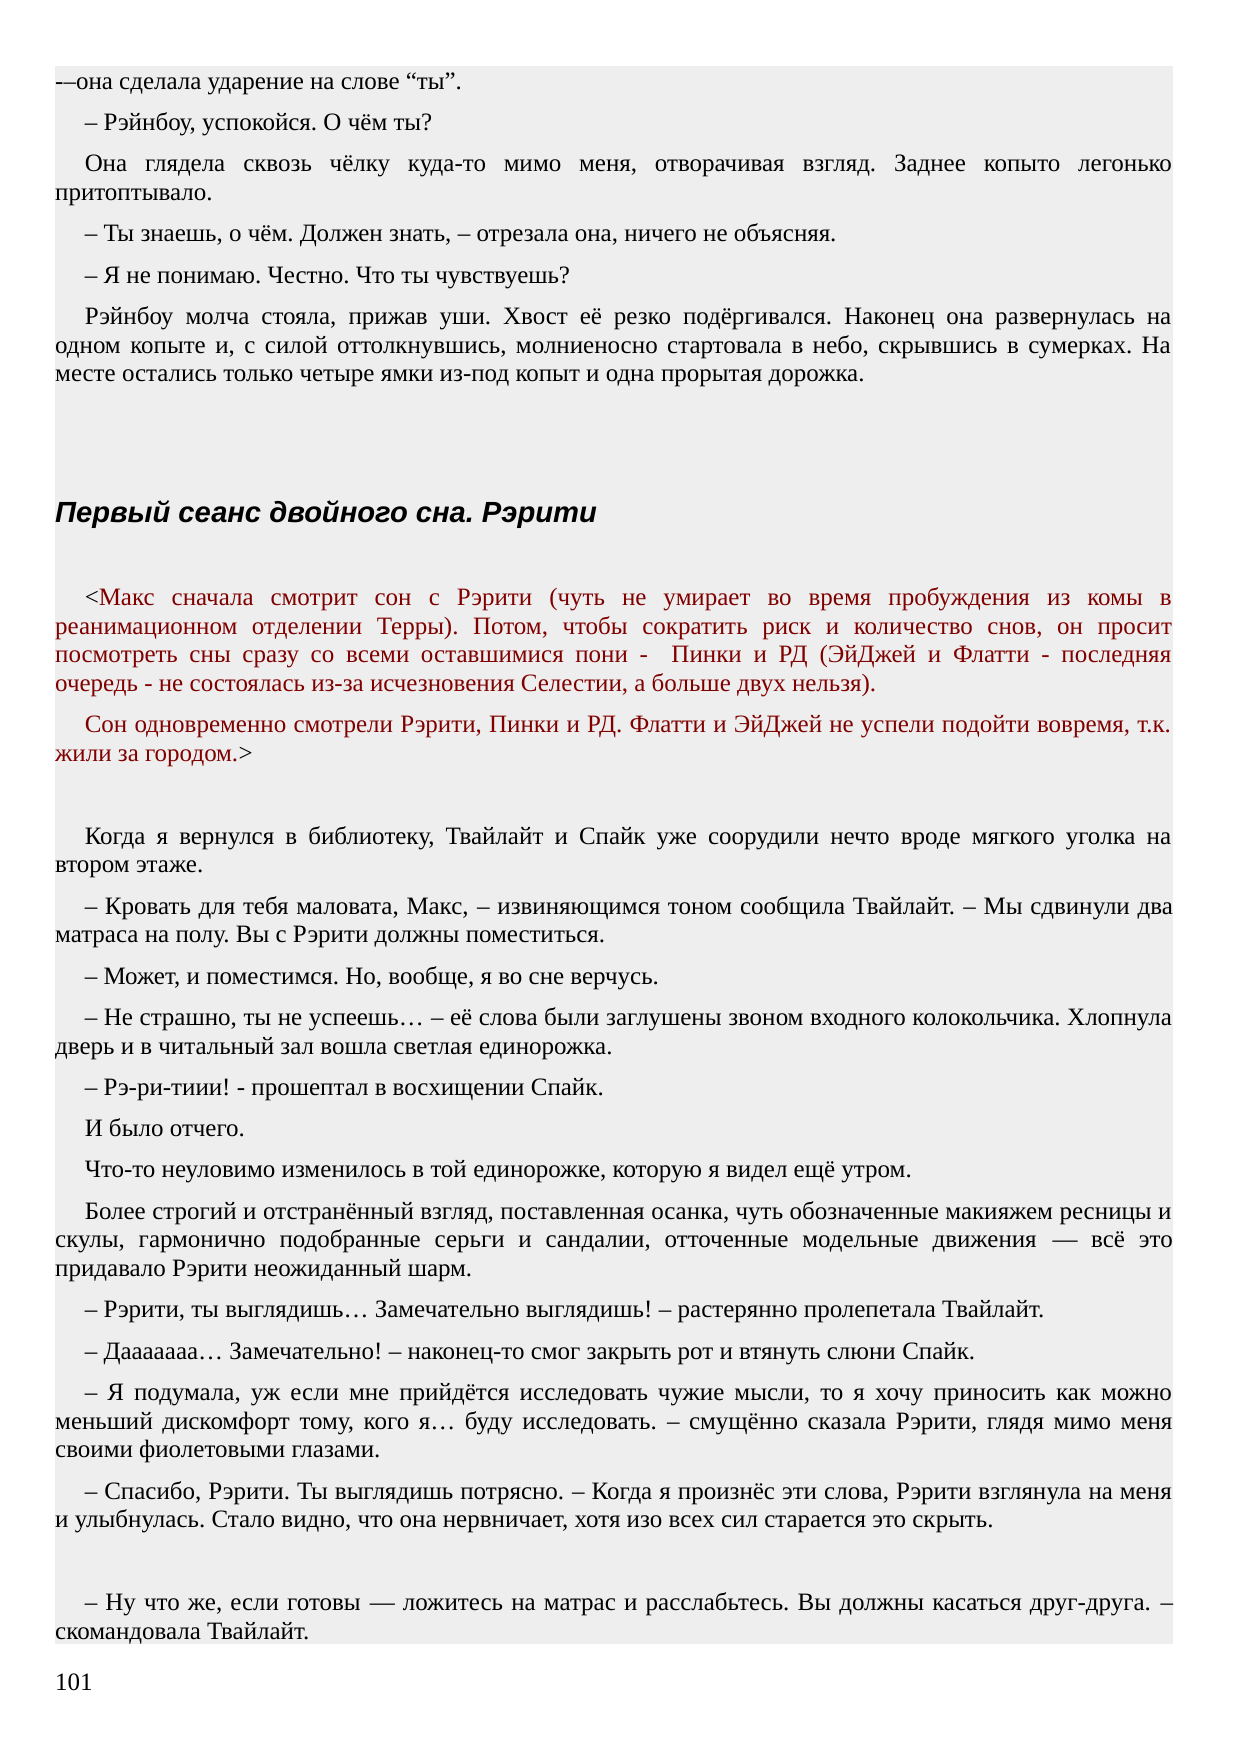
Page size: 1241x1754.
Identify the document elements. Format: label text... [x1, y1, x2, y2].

text Рэйнбоу молча стояла, прижав уши. Хвост её резко подёргивался. Наконец она развернулась на одном копыте и, с силой оттолкнувшись, молниеносно стартовала в небо, скрывшись в сумерках. На месте остались только четыре ямки из-под копыт и одна прорытая дорожка. [55, 301, 1173, 387]
text Когда я вернулся в библиотеку, Твайлайт и Спайк уже соорудили нечто вроде мягкого уголка на втором этаже. [55, 821, 1173, 878]
text – Я подумала, уж если мне прийдётся исследовать чужие мысли, то я хочу приносить как можно меньший дискомфорт тому, кого я… буду исследовать. – смущённо сказала Рэрити, глядя мимо меня своими фиолетовыми глазами. [55, 1377, 1173, 1463]
text – Кровать для тебя маловата, Макс, – извиняющимся тоном сообщила Твайлайт. – Мы сдвинули два матраса на полу. Вы с Рэрити должны поместиться. [55, 891, 1173, 948]
text – Рэ-ри-тиии! - прошептал в восхищении Спайк. [55, 1072, 1173, 1101]
text Она глядела сквозь чёлку куда-то мимо меня, отворачивая взгляд. Заднее копыто легонько притоптывало. [55, 148, 1173, 206]
text – Спасибо, Рэрити. Ты выглядишь потрясно. – Когда я произнёс эти слова, Рэрити взглянула на меня и улыбнулась. Стало видно, что она нервничает, хотя изо всех сил старается это скрыть. [55, 1476, 1173, 1533]
text – Дааааааа… Замечательно! – наконец-то смог закрыть рот и втянуть слюни Спайк. [55, 1336, 1173, 1364]
text Более строгий и отстранённый взгляд, поставленная осанка, чуть обозначенные макияжем ресницы и скулы, гармонично подобранные серьги и сандалии, отточенные модельные движения — всё это придавало Рэрити неожиданный шарм. [55, 1196, 1173, 1282]
text – Ты знаешь, о чём. Должен знать, – отрезала она, ничего не объясняя. [55, 218, 1173, 247]
text И было отчего. [55, 1113, 1173, 1142]
text -–она сделала ударение на слове “ты”. [55, 66, 1173, 95]
text – Может, и поместимся. Но, вообще, я во сне верчусь. [55, 961, 1173, 989]
text – Ну что же, если готовы — ложитесь на матрас и расслабьтесь. Вы должны касаться друг-друга. – скомандовала Твайлайт. [55, 1587, 1173, 1644]
text Сон одновременно смотрели Рэрити, Пинки и РД. Флатти и ЭйДжей не успели подойти вовремя, т.к. жили за городом.> [55, 709, 1173, 767]
text – Рэйнбоу, успокойся. О чём ты? [55, 107, 1173, 136]
text – Рэрити, ты выглядишь… Замечательно выглядишь! – растерянно пролепетала Твайлайт. [55, 1294, 1173, 1323]
text – Я не понимаю. Честно. Что ты чувствуешь? [55, 260, 1173, 288]
text Что-то неуловимо изменилось в той единорожке, которую я видел ещё утром. [55, 1154, 1173, 1183]
subtitle Первый сеанс двойного сна. Рэрити [55, 495, 1173, 528]
text – Не страшно, ты не успеешь… – её слова были заглушены звоном входного колокольчика. Хлопнула дверь и в читальный зал вошла светлая единорожка. [55, 1002, 1173, 1059]
text <Макс сначала смотрит сон с Рэрити (чуть не умирает во время пробуждения из комы в реанимационном отделении Терры). Потом, чтобы сократить риск и количество снов, он просит посмотреть сны сразу со всеми оставшимися пони - Пинки и РД (ЭйДжей и Флатти - последняя очередь - не состоялась из-за исчезновения Селестии, а больше двух нельзя). [55, 582, 1173, 697]
